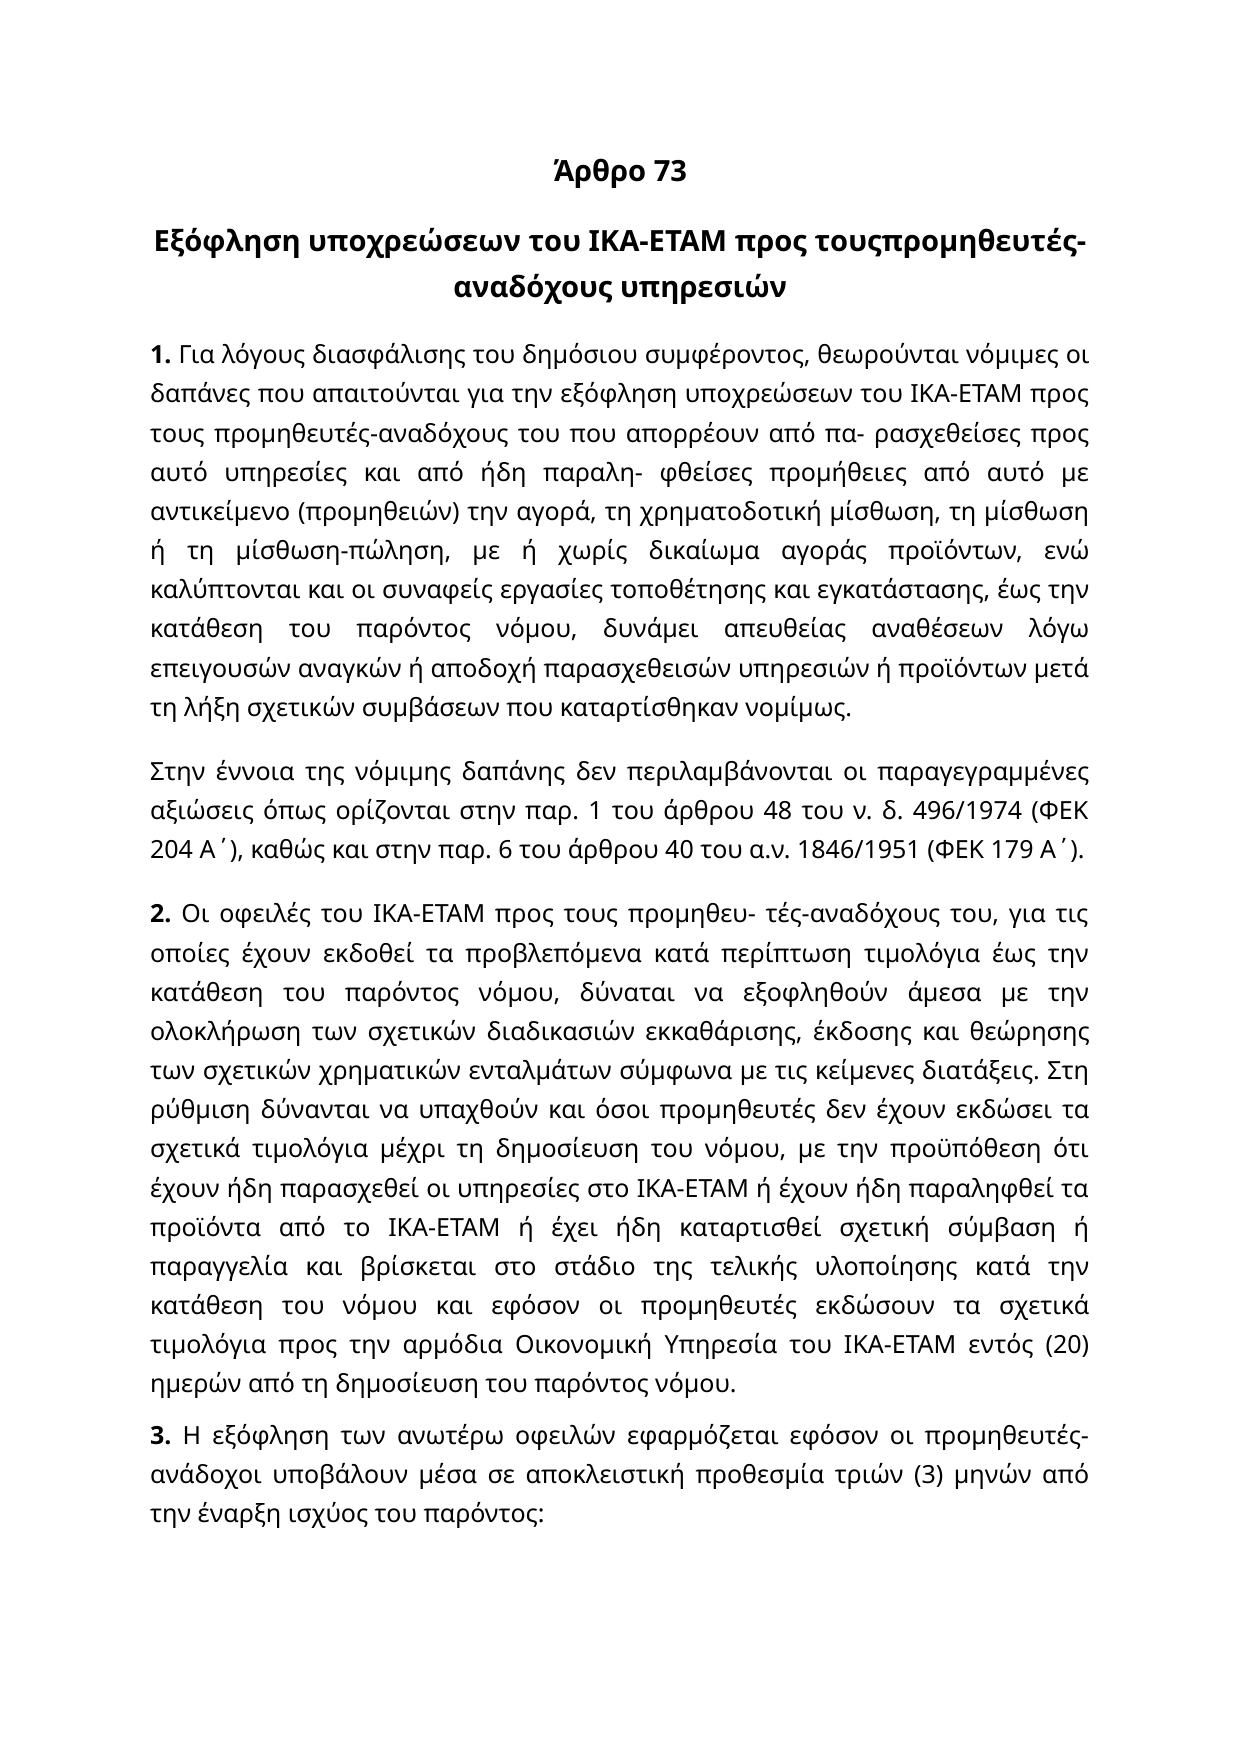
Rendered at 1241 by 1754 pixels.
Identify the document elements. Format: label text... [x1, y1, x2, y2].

text Στην έννοια της νόμιμης δαπάνης δεν περιλαμβάνονται οι παραγεγραμμένες αξιώσεις όπως ορίζονται στην παρ. 1 του άρθρου 48 του ν. δ. 496/1974 (ΦΕΚ 204 Α΄), καθώς και στην παρ. 6 του άρθρου 40 του α.ν. 1846/1951 (ΦΕΚ 179 Α΄). [150, 753, 1090, 866]
text 3. Η εξόφληση των ανωτέρω οφειλών εφαρμόζεται εφόσον οι προμηθευτές-ανάδοχοι υποβάλουν μέσα σε αποκλειστική προθεσμία τριών (3) μηνών από την έναρξη ισχύος του παρόντος: [150, 1418, 1090, 1530]
subtitle Εξόφληση υποχρεώσεων του ΙΚΑ-ΕΤΑΜ προς τουςπρομηθευτές-αναδόχους υπηρεσιών [150, 221, 1090, 306]
text 2. Οι οφειλές του ΙΚΑ-ΕΤΑΜ προς τους προμηθευ- τές-αναδόχους του, για τις οποίες έχουν εκδοθεί τα προβλεπόμενα κατά περίπτωση τιμολόγια έως την κατάθεση του παρόντος νόμου, δύναται να εξοφληθούν άμεσα με την ολοκλήρωση των σχετικών διαδικασιών εκκαθάρισης, έκδοσης και θεώρησης των σχετικών χρηματικών ενταλμάτων σύμφωνα με τις κείμενες διατάξεις. Στη ρύθμιση δύνανται να υπαχθούν και όσοι προμηθευτές δεν έχουν εκδώσει τα σχετικά τιμολόγια μέχρι τη δημοσίευση του νόμου, με την προϋπόθεση ότι έχουν ήδη παρασχεθεί οι υπηρεσίες στο ΙΚΑ-ΕΤΑΜ ή έχουν ήδη παραληφθεί τα προϊόντα από το ΙΚΑ-ΕΤΑΜ ή έχει ήδη καταρτισθεί σχετική σύμβαση ή παραγγελία και βρίσκεται στο στάδιο της τελικής υλοποίησης κατά την κατάθεση του νόμου και εφόσον οι προμηθευτές εκδώσουν τα σχετικά τιμολόγια προς την αρμόδια Οικονομική Υπηρεσία του ΙΚΑ-ΕΤΑΜ εντός (20) ημερών από τη δημοσίευση του παρόντος νόμου. [150, 896, 1090, 1400]
text 1. Για λόγους διασφάλισης του δημόσιου συμφέροντος, θεωρούνται νόμιμες οι δαπάνες που απαιτούνται για την εξόφληση υποχρεώσεων του ΙΚΑ-ΕΤΑΜ προς τους προμηθευτές-αναδόχους του που απορρέουν από πα- ρασχεθείσες προς αυτό υπηρεσίες και από ήδη παραλη- φθείσες προμήθειες από αυτό με αντικείμενο (προμηθειών) την αγορά, τη χρηματοδοτική μίσθωση, τη μίσθωση ή τη μίσθωση-πώληση, με ή χωρίς δικαίωμα αγοράς προϊόντων, ενώ καλύπτονται και οι συναφείς εργασίες τοποθέτησης και εγκατάστασης, έως την κατάθεση του παρόντος νόμου, δυνάμει απευθείας αναθέσεων λόγω επειγουσών αναγκών ή αποδοχή παρασχεθεισών υπηρεσιών ή προϊόντων μετά τη λήξη σχετικών συμβάσεων που καταρτίσθηκαν νομίμως. [150, 337, 1090, 723]
subtitle Άρθρο 73 [150, 150, 1090, 190]
